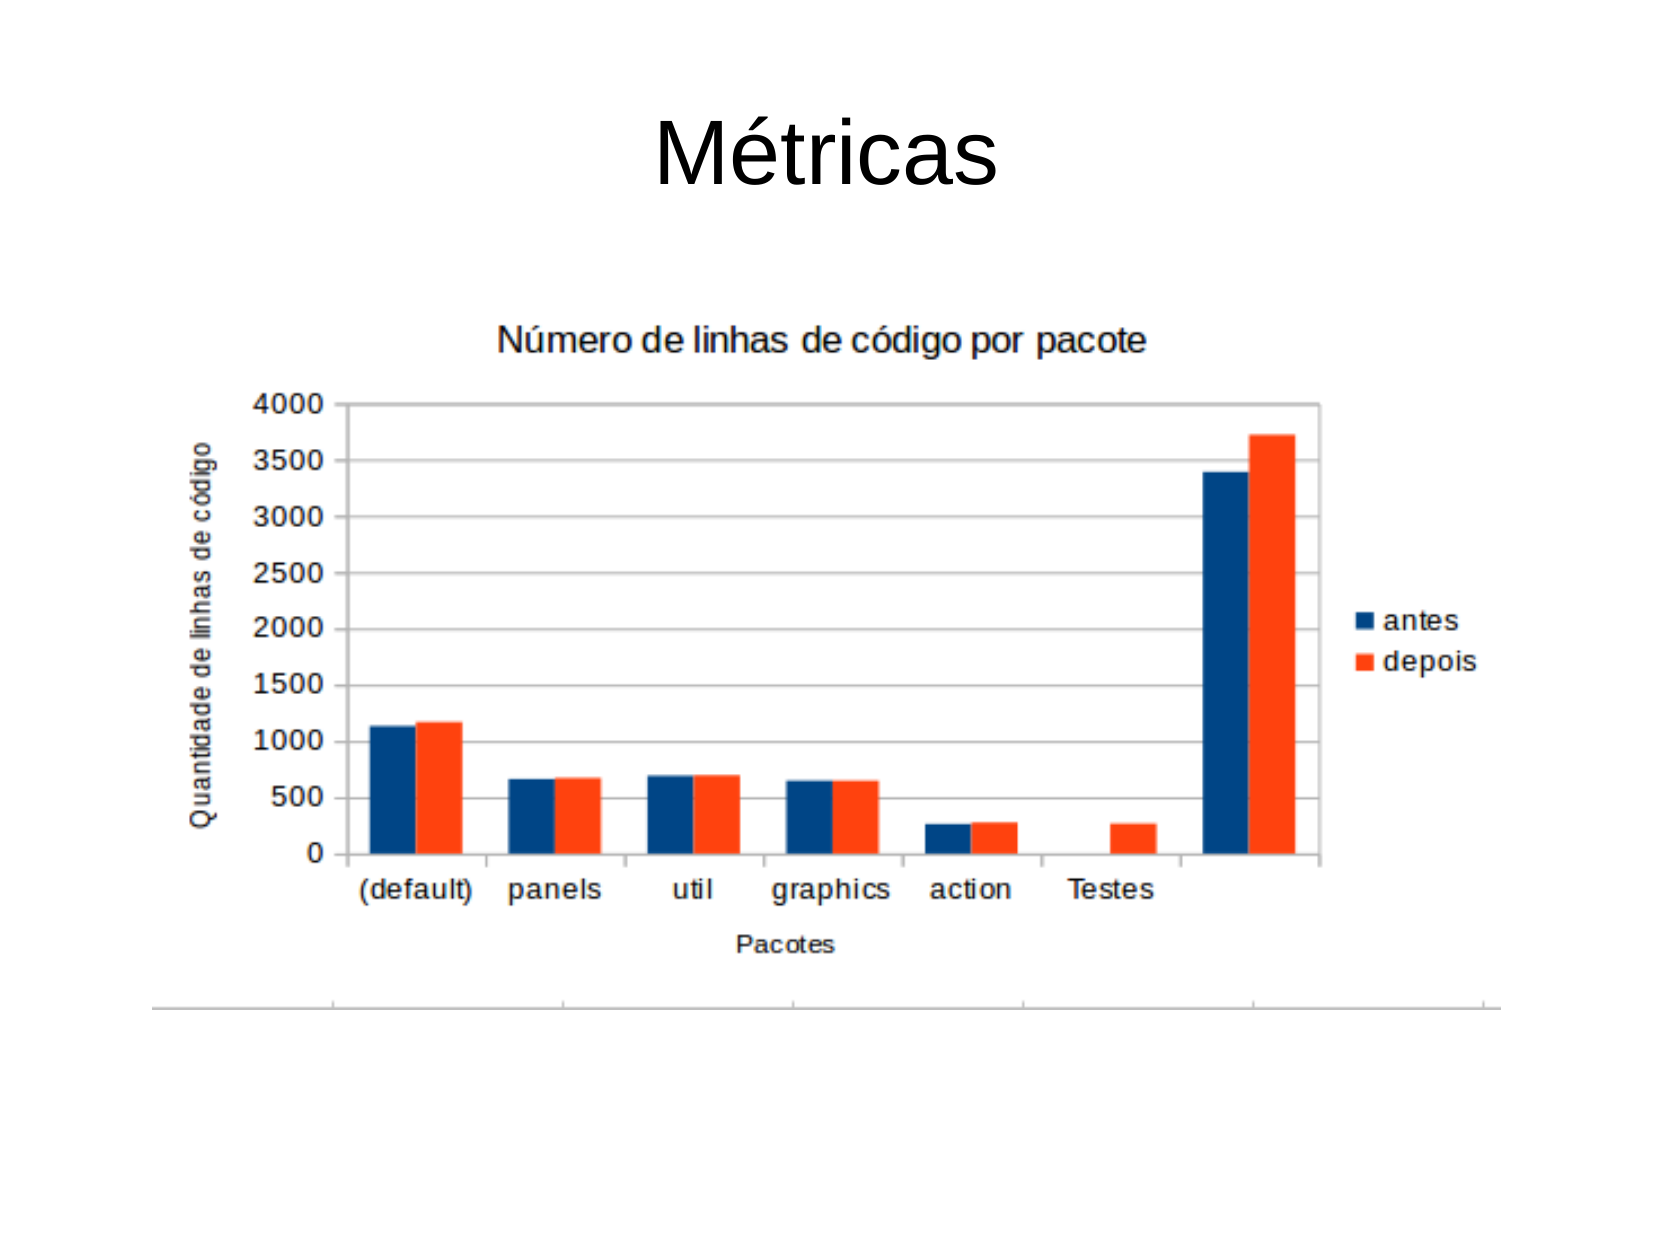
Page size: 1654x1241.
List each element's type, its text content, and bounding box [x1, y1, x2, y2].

title Métricas [82, 49, 1571, 257]
picture [152, 290, 1501, 1010]
